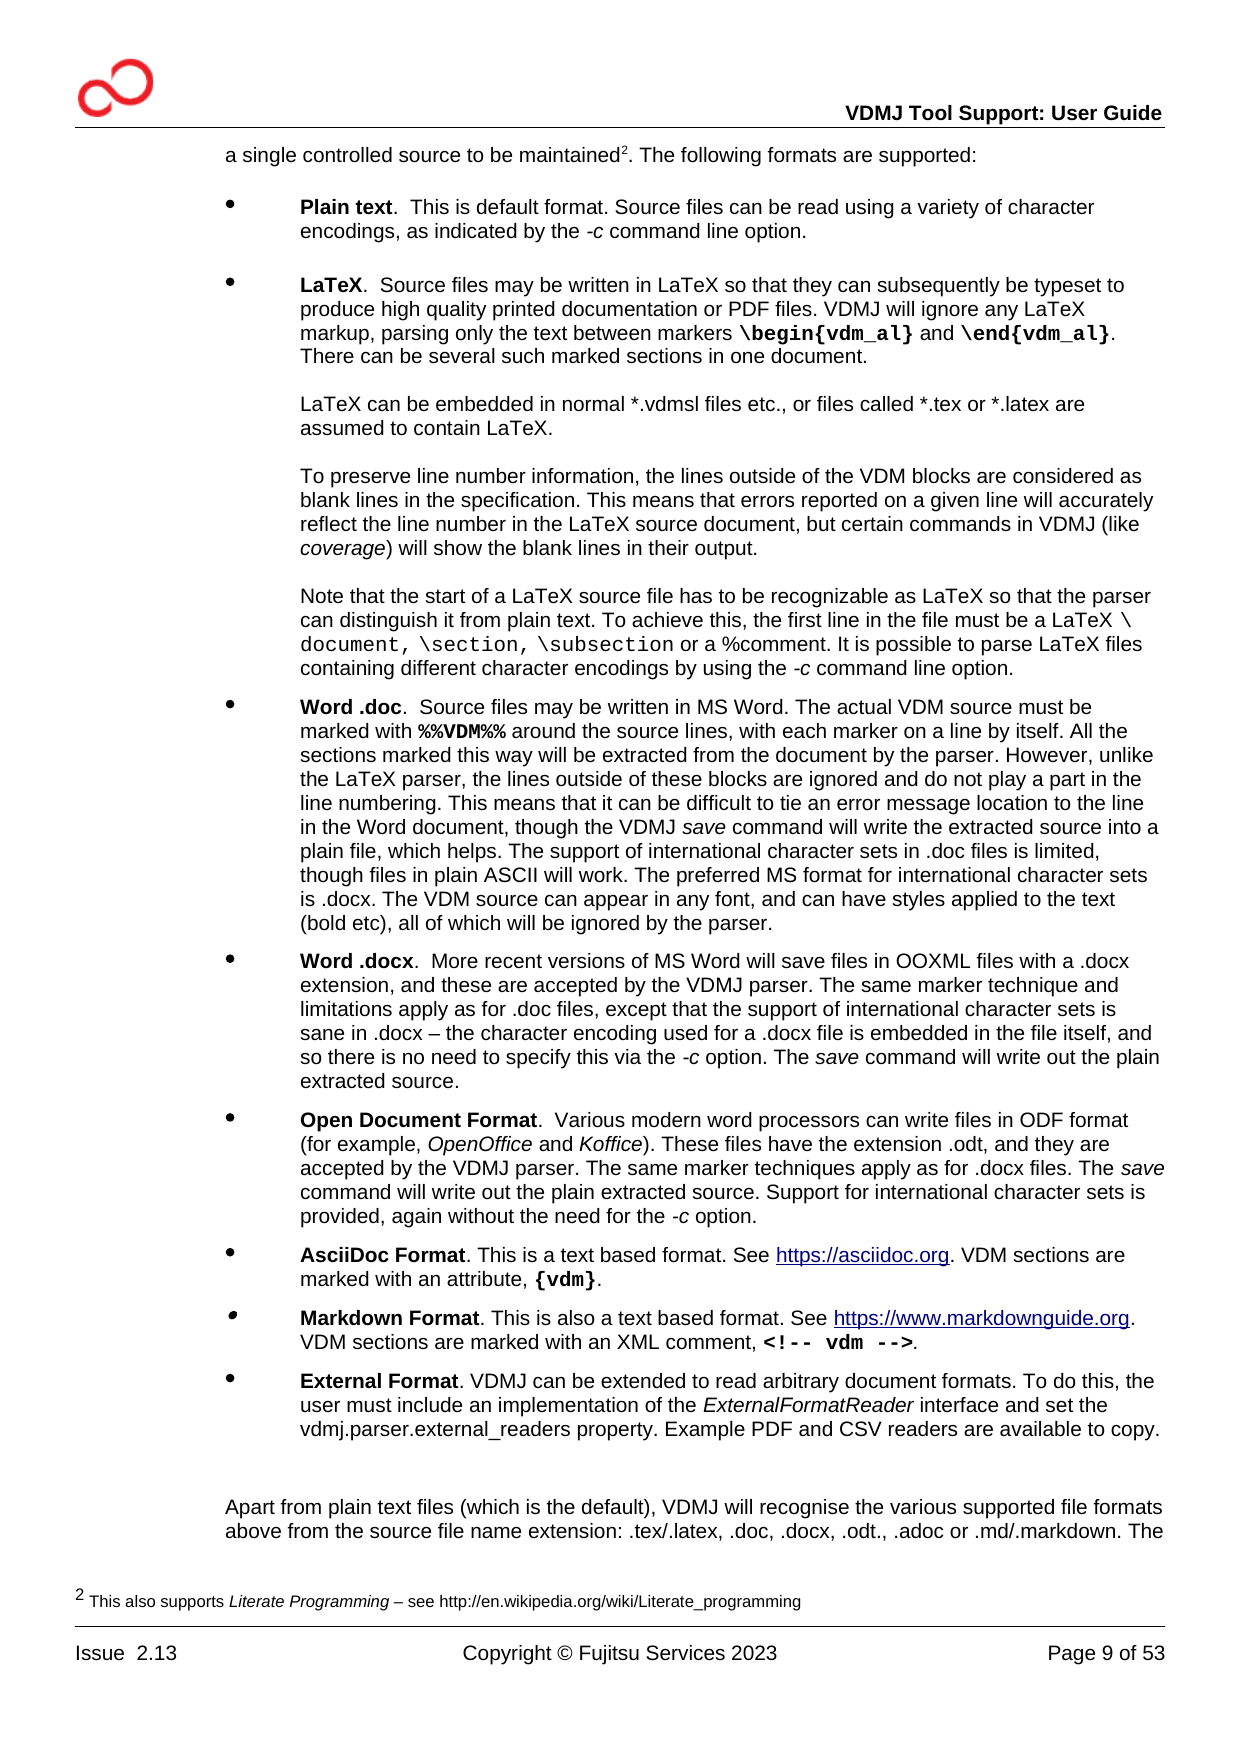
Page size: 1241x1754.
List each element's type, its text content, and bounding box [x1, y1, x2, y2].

list External Format. VDMJ can be extended to read arbitrary document formats. To do this, the user must include an implementation of the ExternalFormatReader interface and set the vdmj.parser.external_readers property. Example PDF and CSV readers are available to copy. [225, 1369, 1165, 1441]
list Plain text. This is default format. Source files can be read using a variety of character encodings, as indicated by the -c command line option. [225, 195, 1165, 243]
list Word .docx. More recent versions of MS Word will save files in OOXML files with a .docx extension, and these are accepted by the VDMJ parser. The same marker technique and limitations apply as for .doc files, except that the support of international character sets is sane in .docx – the character encoding used for a .docx file is embedded in the file itself, and so there is no need to specify this via the -c option. The save command will write out the plain extracted source. [225, 950, 1165, 1093]
text Apart from plain text files (which is the default), VDMJ will recognise the various supported file formats above from the source file name extension: .tex/.latex, .doc, .docx, .odt., .adoc or .md/.markdown. The [225, 1495, 1165, 1543]
text This also supports Literate Programming – see http://en.wikipedia.org/wiki/Literate_programming [75, 1592, 1165, 1611]
list Open Document Format. Various modern word processors can write files in ODF format (for example, OpenOffice and Koffice). These files have the extension .odt, and they are accepted by the VDMJ parser. The same marker techniques apply as for .docx files. The save command will write out the plain extracted source. Support for international character sets is provided, again without the need for the -c option. [225, 1108, 1165, 1228]
list AsciiDoc Format. This is a text based format. See https://asciidoc.org. VDM sections are marked with an attribute, {vdm}. [225, 1243, 1165, 1291]
picture [78, 52, 153, 127]
list Word .doc. Source files may be written in MS Word. The actual VDM source must be marked with %%VDM%% around the source lines, with each marker on a line by itself. All the sections marked this way will be extracted from the document by the parser. However, unlike the LaTeX parser, the lines outside of these blocks are ignored and do not play a part in the line numbering. This means that it can be difficult to tie an error message location to the line in the Word document, though the VDMJ save command will write the extracted source into a plain file, which helps. The support of international character sets in .doc files is limited, though files in plain ASCII will work. The preferred MS format for international character sets is .docx. The VDM source can appear in any font, and can have styles applied to the text (bold etc), all of which will be ignored by the parser. [225, 695, 1165, 935]
text a single controlled source to be maintained. The following formats are supported: [225, 143, 1165, 167]
list Markdown Format. This is also a text based format. See https://www.markdownguide.org. VDM sections are marked with an XML comment, <!-- vdm -->. [225, 1306, 1165, 1354]
list LaTeX. Source files may be written in LaTeX so that they can subsequently be typeset to produce high quality printed documentation or PDF files. VDMJ will ignore any LaTeX markup, parsing only the text between markers \begin{vdm_al} and \end{vdm_al}. There can be several such marked sections in one document. LaTeX can be embedded in normal *.vdmsl files etc., or files called *.tex or *.latex are assumed to contain LaTeX. To preserve line number information, the lines outside of the VDM blocks are considered as blank lines in the specification. This means that errors reported on a given line will accurately reflect the line number in the LaTeX source document, but certain commands in VDMJ (like coverage) will show the blank lines in their output. Note that the start of a LaTeX source file has to be recognizable as LaTeX so that the parser can distinguish it from plain text. To achieve this, the first line in the file must be a LaTeX \document, \section, \subsection or a %comment. It is possible to parse LaTeX files containing different character encodings by using the -c command line option. [225, 273, 1165, 680]
